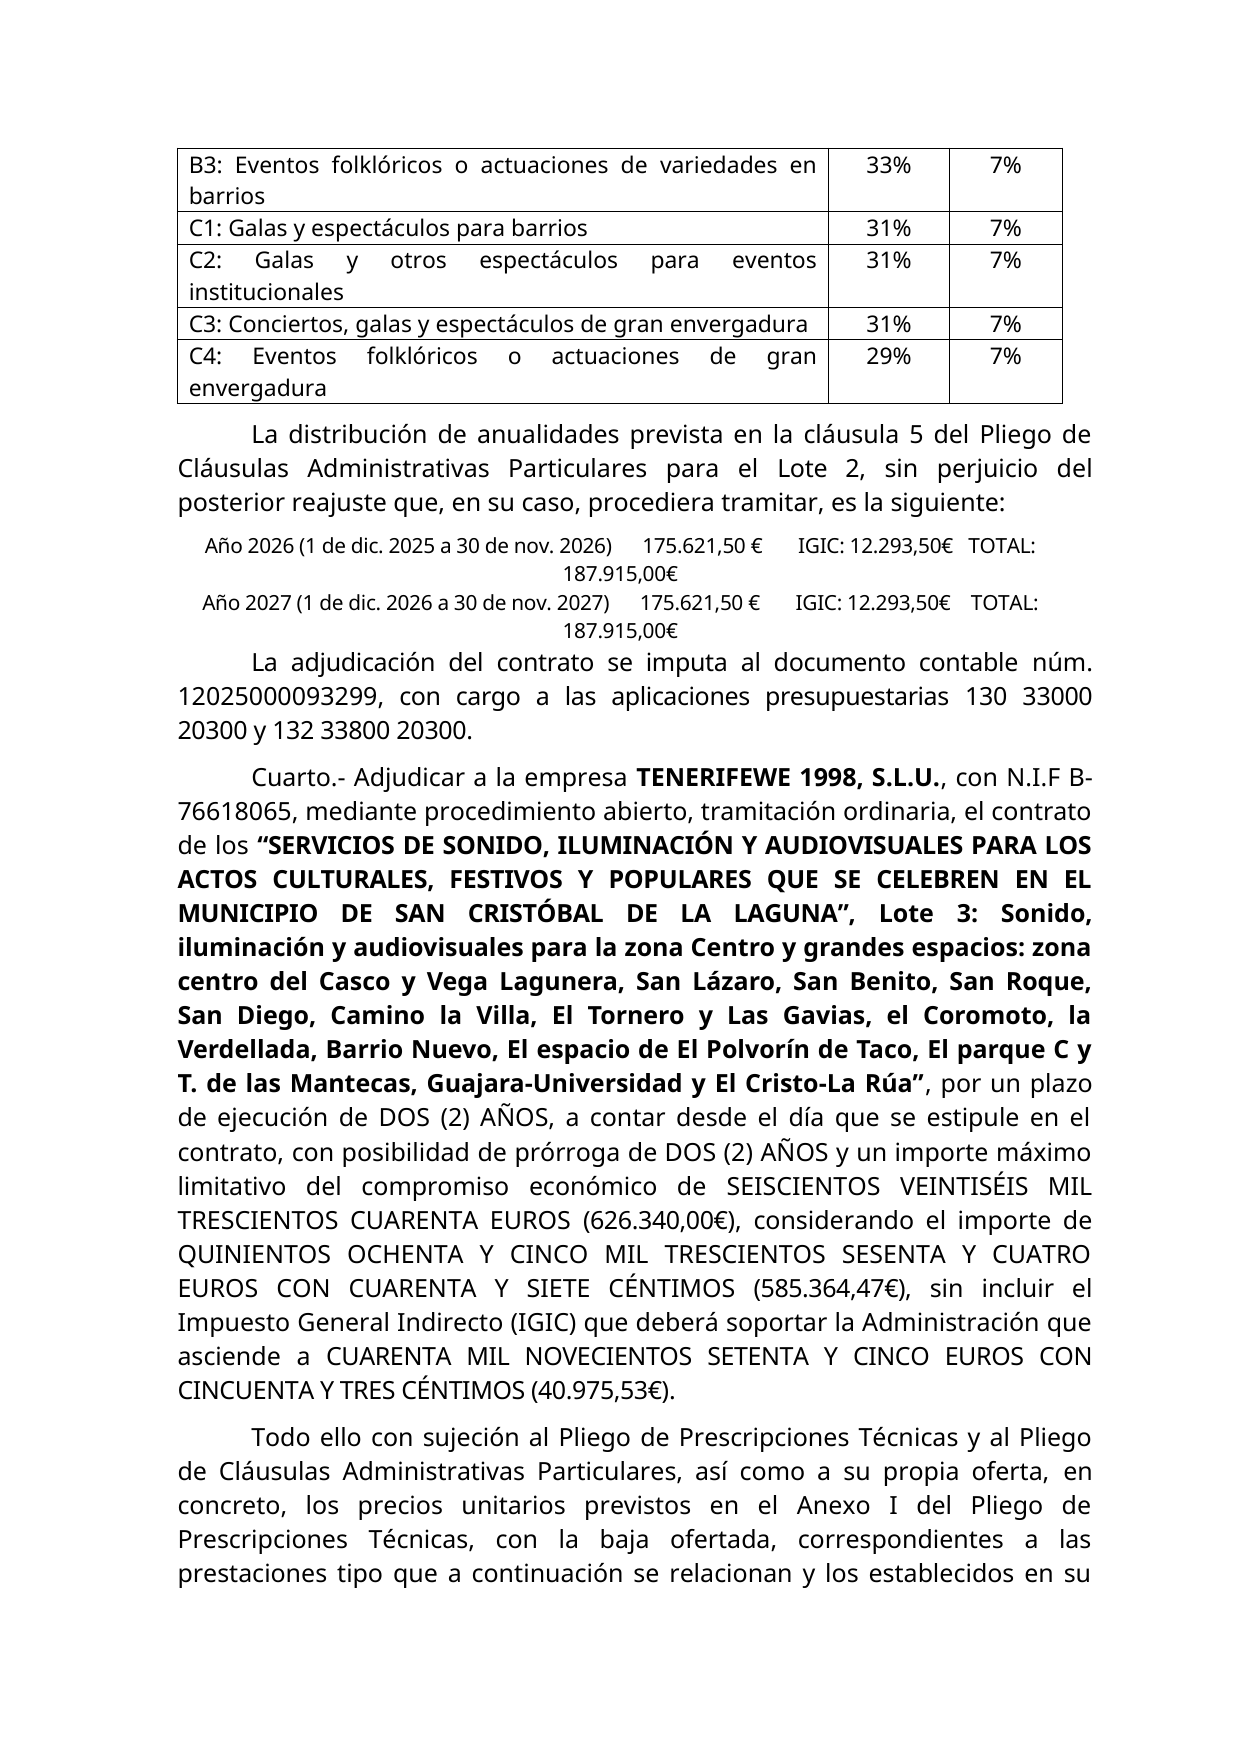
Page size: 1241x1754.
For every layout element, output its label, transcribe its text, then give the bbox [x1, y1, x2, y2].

text La distribución de anualidades prevista en la cláusula 5 del Pliego de Cláusulas Administrativas Particulares para el Lote 2, sin perjuicio del posterior reajuste que, en su caso, procediera tramitar, es la siguiente: [177, 416, 1093, 518]
text Cuarto.- Adjudicar a la empresa TENERIFEWE 1998, S.L.U., con N.I.F B-76618065, mediante procedimiento abierto, tramitación ordinaria, el contrato de los “SERVICIOS DE SONIDO, ILUMINACIÓN Y AUDIOVISUALES PARA LOS ACTOS CULTURALES, FESTIVOS Y POPULARES QUE SE CELEBREN EN EL MUNICIPIO DE SAN CRISTÓBAL DE LA LAGUNA”, Lote 3: Sonido, iluminación y audiovisuales para la zona Centro y grandes espacios: zona centro del Casco y Vega Lagunera, San Lázaro, San Benito, San Roque, San Diego, Camino la Villa, El Tornero y Las Gavias, el Coromoto, la Verdellada, Barrio Nuevo, El espacio de El Polvorín de Taco, El parque C y T. de las Mantecas, Guajara-Universidad y El Cristo-La Rúa”, por un plazo de ejecución de DOS (2) AÑOS, a contar desde el día que se estipule en el contrato, con posibilidad de prórroga de DOS (2) AÑOS y un importe máximo limitativo del compromiso económico de SEISCIENTOS VEINTISÉIS MIL TRESCIENTOS CUARENTA EUROS (626.340,00€), considerando el importe de QUINIENTOS OCHENTA Y CINCO MIL TRESCIENTOS SESENTA Y CUATRO EUROS CON CUARENTA Y SIETE CÉNTIMOS (585.364,47€), sin incluir el Impuesto General Indirecto (IGIC) que deberá soportar la Administración que asciende a CUARENTA MIL NOVECIENTOS SETENTA Y CINCO EUROS CON CINCUENTA Y TRES CÉNTIMOS (40.975,53€). [177, 759, 1093, 1407]
table_cell 7% [950, 340, 1062, 403]
table_cell C4: Eventos folklóricos o actuaciones de gran envergadura [178, 340, 828, 403]
table_cell 7% [950, 212, 1062, 243]
text Todo ello con sujeción al Pliego de Prescripciones Técnicas y al Pliego de Cláusulas Administrativas Particulares, así como a su propia oferta, en concreto, los precios unitarios previstos en el Anexo I del Pliego de Prescripciones Técnicas, con la baja ofertada, correspondientes a las prestaciones tipo que a continuación se relacionan y los establecidos en su [177, 1419, 1093, 1589]
table_cell 31% [829, 245, 949, 307]
table_cell C1: Galas y espectáculos para barrios [178, 212, 828, 243]
table_cell 7% [950, 245, 1062, 307]
table_cell C2: Galas y otros espectáculos para eventos institucionales [178, 245, 828, 307]
table_cell C3: Conciertos, galas y espectáculos de gran envergadura [178, 308, 828, 339]
text La adjudicación del contrato se imputa al documento contable núm. 12025000093299, con cargo a las aplicaciones presupuestarias 130 33000 20300 y 132 33800 20300. [177, 645, 1093, 747]
text Año 2027 (1 de dic. 2026 a 30 de nov. 2027) 175.621,50 € IGIC: 12.293,50€ TOTAL: 187.915,00€ [177, 588, 1063, 645]
table_cell 7% [950, 308, 1062, 339]
table_cell 33% [829, 149, 949, 211]
text Año 2026 (1 de dic. 2025 a 30 de nov. 2026) 175.621,50 € IGIC: 12.293,50€ TOTAL: 187.915,00€ [177, 531, 1063, 588]
table_cell B3: Eventos folklóricos o actuaciones de variedades en barrios [178, 149, 828, 211]
table_cell 7% [950, 149, 1062, 211]
table_cell 29% [829, 340, 949, 403]
table_cell 31% [829, 212, 949, 243]
table_cell 31% [829, 308, 949, 339]
